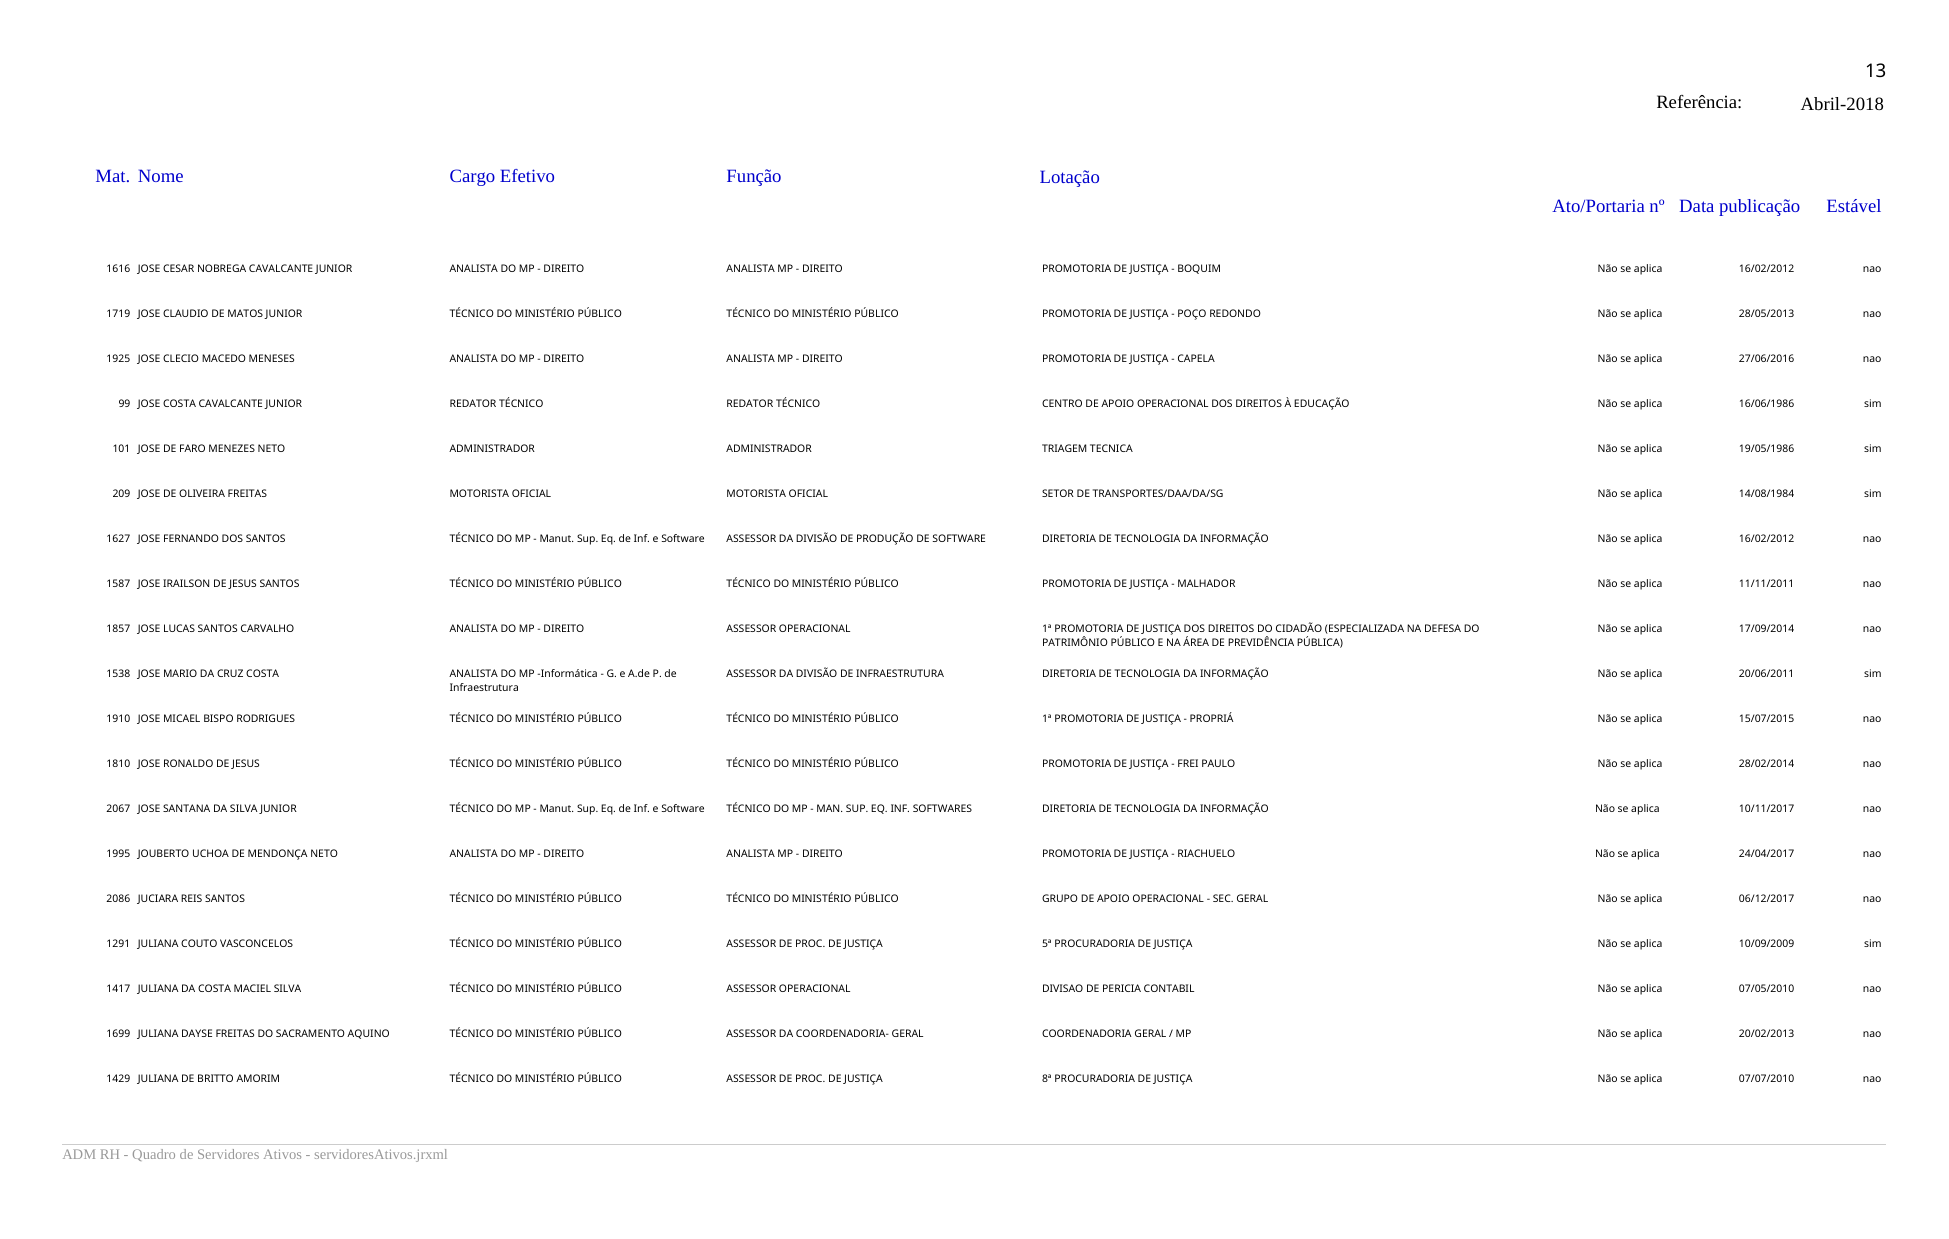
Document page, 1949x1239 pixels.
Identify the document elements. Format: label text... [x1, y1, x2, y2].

table_header [1803, 165, 1881, 195]
table_cell [0, 981, 68, 1026]
table_cell 11/11/2011 [1662, 576, 1794, 621]
table_cell JOUBERTO UCHOA DE MENDONÇA NETO [138, 846, 443, 891]
table_cell GRUPO DE APOIO OPERACIONAL - SEC. GERAL [1042, 891, 1538, 936]
table_cell nao [1803, 711, 1881, 756]
table_cell nao [1803, 846, 1881, 891]
table_cell Não se aplica [1547, 756, 1662, 801]
table_cell [1538, 1026, 1547, 1071]
table_cell 1925 [68, 351, 130, 396]
table_cell [1538, 801, 1547, 846]
table_cell [1881, 531, 1948, 576]
table_cell 1857 [68, 621, 130, 666]
table_cell [1881, 1026, 1948, 1071]
table_cell [0, 253, 1948, 261]
table_cell Não se aplica [1547, 891, 1662, 936]
table_cell 16/02/2012 [1662, 261, 1794, 306]
table_cell [1881, 486, 1948, 531]
table_cell [1538, 396, 1547, 441]
table_cell [1030, 396, 1042, 441]
table_cell Não se aplica [1547, 486, 1662, 531]
table_cell Lotação [1039, 166, 1196, 196]
table_cell [443, 936, 449, 981]
table_cell [1881, 351, 1948, 396]
table_cell JOSE CESAR NOBREGA CAVALCANTE JUNIOR [138, 261, 443, 306]
table_cell [1196, 166, 1529, 195]
table_cell 8ª PROCURADORIA DE JUSTIÇA [1042, 1071, 1538, 1116]
table_cell Não se aplica [1547, 396, 1662, 441]
table_cell 1291 [68, 936, 130, 981]
table_cell [1881, 801, 1948, 846]
table_cell Não se aplica [1547, 1071, 1662, 1116]
table_cell Abril-2018 [1756, 93, 1884, 121]
table_cell [1794, 666, 1803, 711]
table_cell ASSESSOR DA COORDENADORIA- GERAL [726, 1026, 1030, 1071]
table_cell [1538, 486, 1547, 531]
table_cell JOSE COSTA CAVALCANTE JUNIOR [138, 396, 443, 441]
table_cell 101 [68, 441, 130, 486]
table_cell [1881, 576, 1948, 621]
table_cell [0, 1071, 68, 1116]
table_cell ASSESSOR DA DIVISÃO DE PRODUÇÃO DE SOFTWARE [726, 531, 1030, 576]
table_cell JOSE FERNANDO DOS SANTOS [138, 531, 443, 576]
table_cell [203, 196, 449, 225]
table_cell [803, 196, 1039, 225]
table_cell 2086 [68, 891, 130, 936]
table_cell [1030, 441, 1042, 486]
table_cell CENTRO DE APOIO OPERACIONAL DOS DIREITOS À EDUCAÇÃO [1042, 396, 1538, 441]
table_cell REDATOR TÉCNICO [726, 396, 1030, 441]
table_cell Não se aplica [1547, 531, 1662, 576]
table_cell 16/02/2012 [1662, 531, 1794, 576]
table_cell ASSESSOR DA DIVISÃO DE INFRAESTRUTURA [726, 666, 1030, 711]
table_cell 1810 [68, 756, 130, 801]
table_cell DIVISAO DE PERICIA CONTABIL [1042, 981, 1538, 1026]
table_cell 07/05/2010 [1662, 981, 1794, 1026]
table_header [0, 0, 1948, 57]
table_cell nao [1803, 981, 1881, 1026]
table_cell [130, 756, 138, 801]
table_cell 20/06/2011 [1662, 666, 1794, 711]
table_cell [443, 981, 449, 1026]
table_cell ADM RH - Quadro de Servidores Ativos - servidoresAtivos.jrxml [62, 1145, 1886, 1168]
table_cell [726, 165, 803, 225]
table_cell nao [1803, 1026, 1881, 1071]
table_cell TÉCNICO DO MINISTÉRIO PÚBLICO [726, 576, 1030, 621]
table_cell JOSE RONALDO DE JESUS [138, 756, 443, 801]
table_cell [1794, 756, 1803, 801]
table_cell PROMOTORIA DE JUSTIÇA - FREI PAULO [1042, 756, 1538, 801]
table_cell sim [1803, 936, 1881, 981]
table_cell sim [1803, 396, 1881, 441]
table_cell PROMOTORIA DE JUSTIÇA - RIACHUELO [1042, 846, 1538, 891]
table_cell [1538, 576, 1547, 621]
table_cell [130, 306, 138, 351]
table_cell PROMOTORIA DE JUSTIÇA - BOQUIM [1042, 261, 1538, 306]
table_cell ASSESSOR DE PROC. DE JUSTIÇA [726, 936, 1030, 981]
table_cell ANALISTA DO MP - DIREITO [449, 351, 723, 396]
table_cell JULIANA DE BRITTO AMORIM [138, 1071, 443, 1116]
table_cell SETOR DE TRANSPORTES/DAA/DA/SG [1042, 486, 1538, 531]
table_cell [1794, 711, 1803, 756]
table_cell [0, 1026, 68, 1071]
table_cell [684, 196, 726, 225]
table_cell JOSE LUCAS SANTOS CARVALHO [138, 621, 443, 666]
table_header Função [726, 165, 803, 195]
table_cell DIRETORIA DE TECNOLOGIA DA INFORMAÇÃO [1042, 801, 1538, 846]
table_cell [0, 531, 68, 576]
table_cell [1538, 261, 1547, 306]
table_cell [1030, 531, 1042, 576]
table_cell 14/08/1984 [1662, 486, 1794, 531]
table_cell [0, 85, 1948, 91]
table_cell [0, 351, 68, 396]
table_cell 2067 [68, 801, 130, 846]
table_cell JOSE DE OLIVEIRA FREITAS [138, 486, 443, 531]
table_cell 1429 [68, 1071, 130, 1116]
table_cell DIRETORIA DE TECNOLOGIA DA INFORMAÇÃO [1042, 531, 1538, 576]
table_cell [1794, 846, 1803, 891]
table_cell ANALISTA DO MP -Informática - G. e A.de P. de Infraestrutura [449, 666, 723, 711]
table_cell TÉCNICO DO MINISTÉRIO PÚBLICO [726, 756, 1030, 801]
table_cell [1794, 306, 1803, 351]
table_cell [130, 441, 138, 486]
table_cell [1538, 1071, 1547, 1116]
table_cell [1881, 166, 1948, 195]
table_cell sim [1803, 486, 1881, 531]
table_cell DIRETORIA DE TECNOLOGIA DA INFORMAÇÃO [1042, 666, 1538, 711]
table_cell [130, 621, 138, 666]
table_cell [443, 531, 449, 576]
table_cell [1794, 351, 1803, 396]
table_cell 27/06/2016 [1662, 351, 1794, 396]
table_cell nao [1803, 1071, 1881, 1116]
table_cell [130, 351, 138, 396]
table_cell [1538, 666, 1547, 711]
table_cell [130, 261, 138, 306]
table_cell [1881, 711, 1948, 756]
table_cell [130, 166, 138, 195]
table_cell [1886, 57, 1948, 84]
table_cell Não se aplica [1547, 981, 1662, 1026]
table_cell [138, 165, 203, 225]
table_cell [0, 244, 1948, 253]
table_cell 1719 [68, 306, 130, 351]
table_cell [130, 1026, 138, 1071]
table_cell Não se aplica [1547, 936, 1662, 981]
table_cell Não se aplica [1547, 711, 1662, 756]
table_cell [1030, 891, 1042, 936]
table_header [1665, 165, 1800, 195]
table_cell [1794, 486, 1803, 531]
table_cell nao [1803, 891, 1881, 936]
table_cell [1881, 756, 1948, 801]
table_cell [1538, 891, 1547, 936]
table_cell ADMINISTRADOR [726, 441, 1030, 486]
table_cell 99 [68, 396, 130, 441]
table_cell TRIAGEM TECNICA [1042, 441, 1538, 486]
table_cell [1538, 711, 1547, 756]
table_cell ANALISTA DO MP - DIREITO [449, 621, 723, 666]
table_cell [1538, 531, 1547, 576]
table_cell 209 [68, 486, 130, 531]
table_cell nao [1803, 261, 1881, 306]
table_cell 28/05/2013 [1662, 306, 1794, 351]
table_cell 06/12/2017 [1662, 891, 1794, 936]
table_cell Não se aplica [1547, 666, 1662, 711]
table_cell [1030, 306, 1042, 351]
table_cell [443, 756, 449, 801]
table_cell JULIANA DA COSTA MACIEL SILVA [138, 981, 443, 1026]
table_cell [443, 891, 449, 936]
table_cell [130, 1071, 138, 1116]
table_cell MOTORISTA OFICIAL [726, 486, 1030, 531]
table_cell [1030, 1071, 1042, 1116]
table_cell 1ª PROMOTORIA DE JUSTIÇA - PROPRIÁ [1042, 711, 1538, 756]
table_cell 24/04/2017 [1662, 846, 1794, 891]
table_cell [1030, 756, 1042, 801]
table_cell [1538, 306, 1547, 351]
table_cell [1030, 261, 1042, 306]
table_cell Não se aplica [1547, 621, 1662, 666]
table_cell 1417 [68, 981, 130, 1026]
table_cell REDATOR TÉCNICO [449, 396, 723, 441]
table_cell COORDENADORIA GERAL / MP [1042, 1026, 1538, 1071]
table_cell sim [1803, 441, 1881, 486]
table_cell [1794, 621, 1803, 666]
table_cell [130, 981, 138, 1026]
table_cell [1538, 756, 1547, 801]
table_cell nao [1803, 756, 1881, 801]
table_cell 1616 [68, 261, 130, 306]
table_cell [0, 576, 68, 621]
table_cell ASSESSOR OPERACIONAL [726, 621, 1030, 666]
table_cell JOSE IRAILSON DE JESUS SANTOS [138, 576, 443, 621]
table_cell [1881, 1071, 1948, 1116]
table_cell [0, 801, 68, 846]
table_cell [0, 891, 68, 936]
table_cell [1196, 196, 1529, 225]
table_cell 15/07/2015 [1662, 711, 1794, 756]
table_cell [1881, 261, 1948, 306]
table_cell [1884, 93, 1948, 121]
table_cell [1794, 981, 1803, 1026]
table_cell ANALISTA MP - DIREITO [726, 846, 1030, 891]
table_cell [443, 846, 449, 891]
table_cell Não se aplica [1547, 351, 1662, 396]
table_cell [0, 846, 68, 891]
table_cell 20/02/2013 [1662, 1026, 1794, 1071]
table_cell [0, 225, 1948, 244]
table_cell JOSE MICAEL BISPO RODRIGUES [138, 711, 443, 756]
table_cell Não se aplica [1547, 261, 1662, 306]
table_header Cargo Efetivo [449, 165, 684, 195]
table_cell 1910 [68, 711, 130, 756]
table_cell TÉCNICO DO MINISTÉRIO PÚBLICO [449, 981, 723, 1026]
table_cell [1538, 846, 1547, 891]
table_cell [1794, 1071, 1803, 1116]
table_cell [130, 891, 138, 936]
table_cell 16/06/1986 [1662, 396, 1794, 441]
table_cell [684, 166, 726, 195]
table_cell PROMOTORIA DE JUSTIÇA - CAPELA [1042, 351, 1538, 396]
table_cell [0, 261, 68, 306]
table_cell JOSE MARIO DA CRUZ COSTA [138, 666, 443, 711]
table_cell JULIANA COUTO VASCONCELOS [138, 936, 443, 981]
table_cell [203, 166, 449, 195]
table_cell [0, 196, 68, 225]
table_header Nome [138, 165, 203, 195]
table_cell TÉCNICO DO MINISTÉRIO PÚBLICO [726, 711, 1030, 756]
table_cell [1039, 165, 1196, 225]
table_cell nao [1803, 621, 1881, 666]
table_cell [443, 711, 449, 756]
table_cell ANALISTA MP - DIREITO [726, 261, 1030, 306]
table_cell [0, 666, 68, 711]
table_cell Não se aplica [1547, 1026, 1662, 1071]
table_cell [443, 441, 449, 486]
table_cell [130, 486, 138, 531]
table_cell [130, 666, 138, 711]
table_header [1529, 165, 1664, 195]
table_cell [1794, 261, 1803, 306]
table_cell [1538, 441, 1547, 486]
table_cell JOSE CLECIO MACEDO MENESES [138, 351, 443, 396]
table_cell [1030, 936, 1042, 981]
table_cell [1881, 396, 1948, 441]
table_cell [1538, 981, 1547, 1026]
table_cell TÉCNICO DO MINISTÉRIO PÚBLICO [449, 756, 723, 801]
table_cell TÉCNICO DO MINISTÉRIO PÚBLICO [726, 306, 1030, 351]
table_cell [443, 1071, 449, 1116]
table_cell Data publicação [1665, 195, 1800, 225]
table_cell [1529, 165, 1664, 225]
table_cell nao [1803, 351, 1881, 396]
table_cell TÉCNICO DO MINISTÉRIO PÚBLICO [449, 306, 723, 351]
table_cell [1794, 891, 1803, 936]
table_cell [130, 801, 138, 846]
table_cell [443, 621, 449, 666]
table_cell [1794, 531, 1803, 576]
table_cell 28/02/2014 [1662, 756, 1794, 801]
table_cell [443, 351, 449, 396]
table_cell TÉCNICO DO MINISTÉRIO PÚBLICO [449, 711, 723, 756]
table_cell nao [1803, 531, 1881, 576]
table_cell [0, 1116, 1948, 1144]
table_cell [1538, 351, 1547, 396]
table_cell [0, 756, 68, 801]
table_cell nao [1803, 576, 1881, 621]
table_cell [1794, 441, 1803, 486]
table_cell [1030, 621, 1042, 666]
table_cell TÉCNICO DO MINISTÉRIO PÚBLICO [449, 891, 723, 936]
table_cell 07/07/2010 [1662, 1071, 1794, 1116]
table_cell nao [1803, 306, 1881, 351]
table_cell Estável [1803, 195, 1881, 225]
table_cell ANALISTA MP - DIREITO [726, 351, 1030, 396]
table_cell 10/11/2017 [1662, 801, 1794, 846]
table_cell [803, 166, 1039, 195]
table_cell 1587 [68, 576, 130, 621]
table_cell Não se aplica [1547, 306, 1662, 351]
table_cell [443, 306, 449, 351]
table_cell [1794, 936, 1803, 981]
table_cell 13 [1731, 57, 1886, 84]
table_cell [0, 441, 68, 486]
table_cell [1030, 801, 1042, 846]
table_cell [1030, 981, 1042, 1026]
table_cell [1030, 486, 1042, 531]
table_cell [1881, 891, 1948, 936]
table_cell TÉCNICO DO MP - MAN. SUP. EQ. INF. SOFTWARES [726, 801, 1030, 846]
table_cell [1794, 801, 1803, 846]
table_cell TÉCNICO DO MP - Manut. Sup. Eq. de Inf. e Software [449, 531, 723, 576]
table_cell 17/09/2014 [1662, 621, 1794, 666]
table_cell [130, 576, 138, 621]
table_cell TÉCNICO DO MP - Manut. Sup. Eq. de Inf. e Software [449, 801, 723, 846]
table_cell 10/09/2009 [1662, 936, 1794, 981]
table_cell [1030, 576, 1042, 621]
table_cell [1881, 306, 1948, 351]
table_cell nao [1803, 801, 1881, 846]
table_cell [1794, 1026, 1803, 1071]
table_cell [1881, 196, 1948, 225]
table_cell [449, 165, 684, 225]
table_cell TÉCNICO DO MINISTÉRIO PÚBLICO [449, 1071, 723, 1116]
table_cell MOTORISTA OFICIAL [449, 486, 723, 531]
table_cell 1995 [68, 846, 130, 891]
table_cell [130, 711, 138, 756]
table_cell Não se aplica [1547, 846, 1662, 891]
table_cell [0, 486, 68, 531]
table_cell [0, 306, 68, 351]
table_cell [1881, 666, 1948, 711]
table_cell JOSE DE FARO MENEZES NETO [138, 441, 443, 486]
table_cell [1881, 621, 1948, 666]
table_cell [1030, 1026, 1042, 1071]
table_cell TÉCNICO DO MINISTÉRIO PÚBLICO [726, 891, 1030, 936]
table_cell JULIANA DAYSE FREITAS DO SACRAMENTO AQUINO [138, 1026, 443, 1071]
table_cell [0, 711, 68, 756]
table_cell Não se aplica [1547, 801, 1662, 846]
table_cell 1699 [68, 1026, 130, 1071]
table_cell JUCIARA REIS SANTOS [138, 891, 443, 936]
table_cell [443, 261, 449, 306]
table_cell [1886, 1144, 1948, 1168]
table_cell [130, 531, 138, 576]
table_cell JOSE CLAUDIO DE MATOS JUNIOR [138, 306, 443, 351]
table_cell [1030, 846, 1042, 891]
table_cell [0, 93, 1656, 121]
table_cell [1794, 396, 1803, 441]
table_cell [443, 576, 449, 621]
table_cell [1030, 351, 1042, 396]
table_cell [1881, 846, 1948, 891]
table_cell ASSESSOR OPERACIONAL [726, 981, 1030, 1026]
table_cell [1803, 165, 1881, 225]
table_cell [0, 621, 68, 666]
table_cell Referência: [1656, 91, 1754, 123]
table_cell [130, 196, 138, 225]
table_cell [1881, 441, 1948, 486]
table_cell [443, 486, 449, 531]
table_cell [0, 936, 68, 981]
table_cell ANALISTA DO MP - DIREITO [449, 846, 723, 891]
table_header Mat. [68, 165, 130, 195]
table_cell Não se aplica [1547, 576, 1662, 621]
table_cell [1665, 165, 1800, 225]
table_cell JOSE SANTANA DA SILVA JUNIOR [138, 801, 443, 846]
table_cell [443, 396, 449, 441]
table_cell PROMOTORIA DE JUSTIÇA - POÇO REDONDO [1042, 306, 1538, 351]
table_cell [0, 396, 68, 441]
table_cell 19/05/1986 [1662, 441, 1794, 486]
table_cell [130, 396, 138, 441]
table_cell 5ª PROCURADORIA DE JUSTIÇA [1042, 936, 1538, 981]
table_cell 1627 [68, 531, 130, 576]
table_cell sim [1803, 666, 1881, 711]
table_cell TÉCNICO DO MINISTÉRIO PÚBLICO [449, 936, 723, 981]
table_cell [68, 165, 130, 225]
table_cell [1794, 576, 1803, 621]
table_cell [443, 666, 449, 711]
table_cell [1881, 981, 1948, 1026]
table_cell TÉCNICO DO MINISTÉRIO PÚBLICO [449, 1026, 723, 1071]
table_cell [0, 57, 1731, 84]
table_cell [0, 123, 1948, 163]
table_cell [1881, 936, 1948, 981]
table_cell ASSESSOR DE PROC. DE JUSTIÇA [726, 1071, 1030, 1116]
table_cell 1538 [68, 666, 130, 711]
table_cell ADMINISTRADOR [449, 441, 723, 486]
table_cell 1ª PROMOTORIA DE JUSTIÇA DOS DIREITOS DO CIDADÃO (ESPECIALIZADA NA DEFESA DO PATRIMÔNIO PÚBLICO E NA ÁREA DE PREVIDÊNCIA PÚBLICA) [1042, 621, 1538, 666]
table_cell [130, 936, 138, 981]
table_cell [0, 166, 68, 195]
table_cell [1538, 936, 1547, 981]
table_cell [130, 846, 138, 891]
table_cell Não se aplica [1547, 441, 1662, 486]
table_cell Ato/Portaria nº [1529, 195, 1664, 225]
table_cell TÉCNICO DO MINISTÉRIO PÚBLICO [449, 576, 723, 621]
table_cell PROMOTORIA DE JUSTIÇA - MALHADOR [1042, 576, 1538, 621]
table_cell [0, 1144, 62, 1168]
table_cell [1030, 711, 1042, 756]
table_cell ANALISTA DO MP - DIREITO [449, 261, 723, 306]
table_cell [443, 1026, 449, 1071]
table_cell [1030, 666, 1042, 711]
table_cell [443, 801, 449, 846]
table_cell [1538, 621, 1547, 666]
